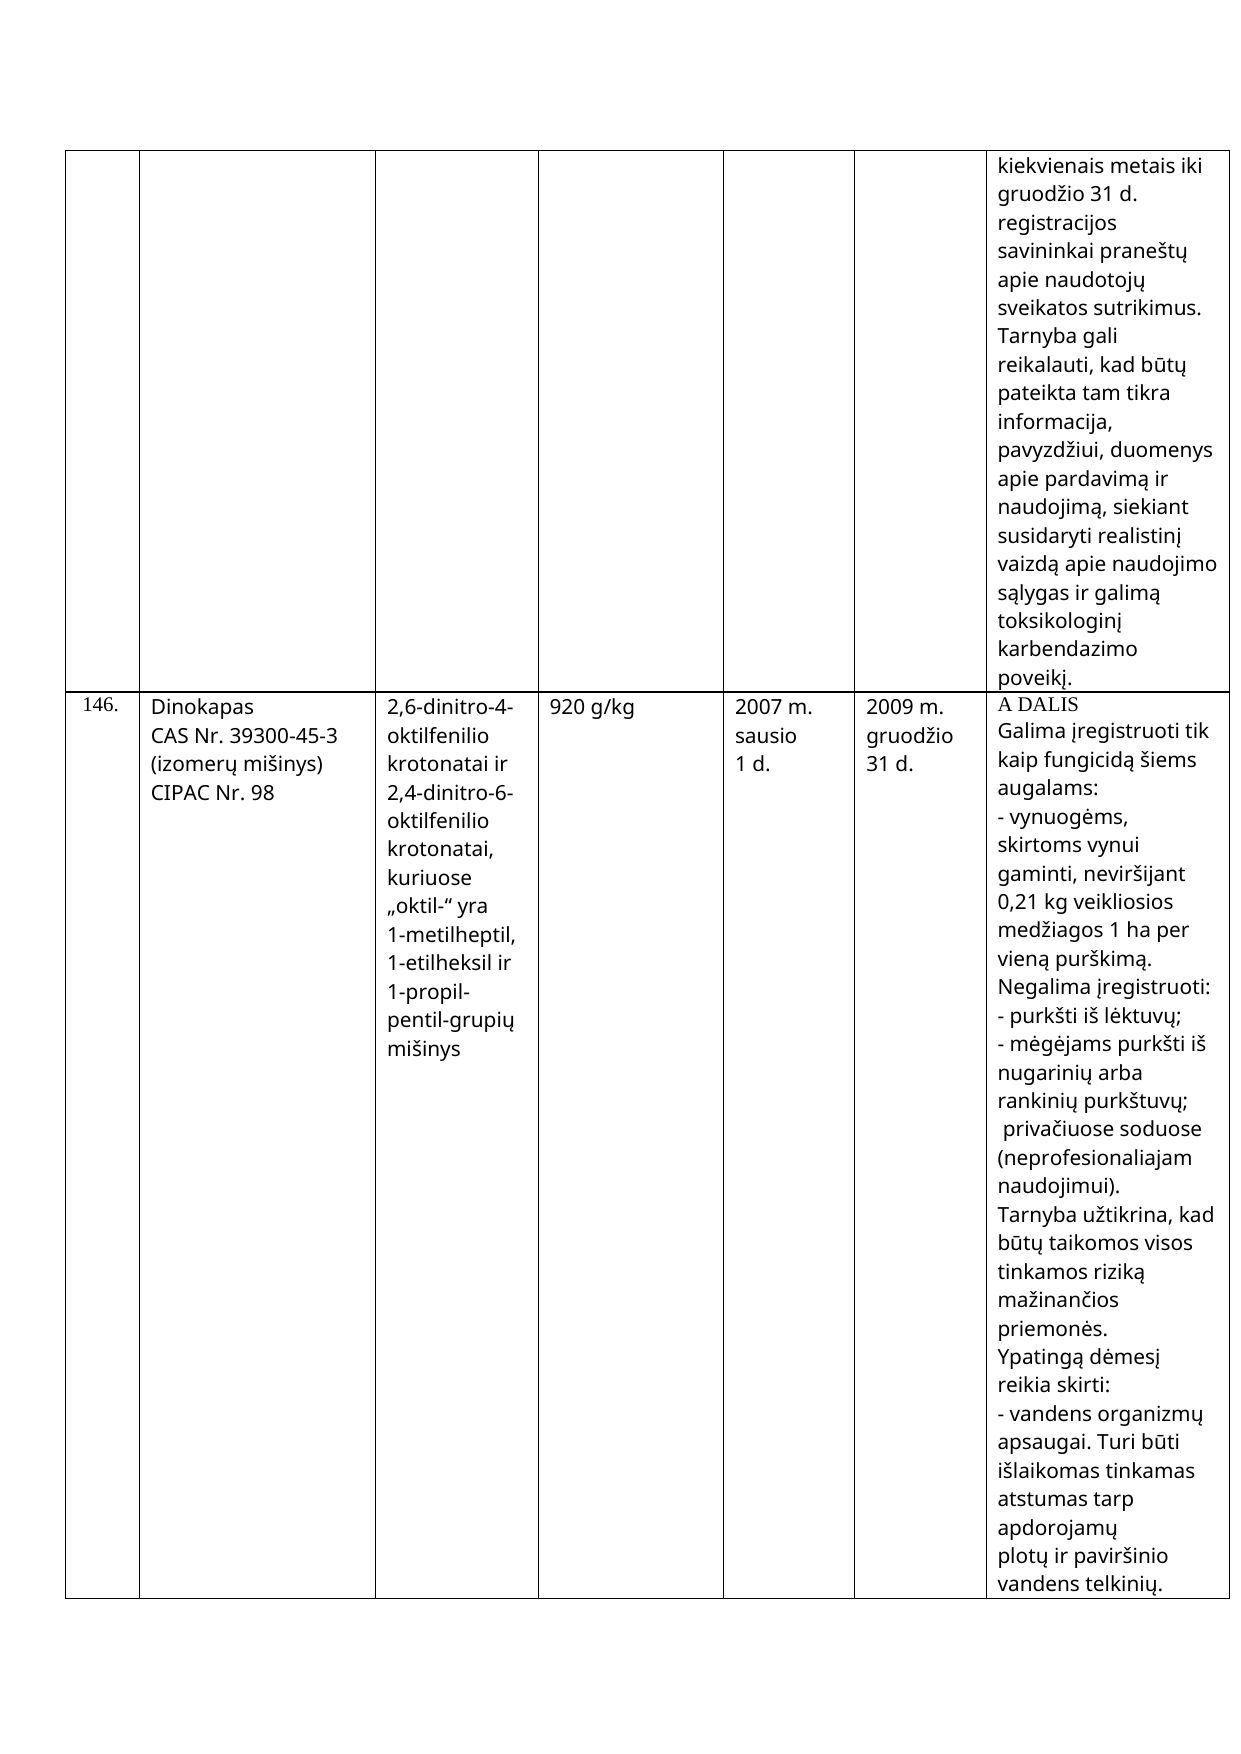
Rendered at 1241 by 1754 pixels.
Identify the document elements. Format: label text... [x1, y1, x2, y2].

table_cell [855, 151, 986, 691]
table_cell 146. [66, 693, 139, 1598]
table_cell 2,6-dinitro-4-oktilfenilio krotonatai ir 2,4-dinitro-6- oktilfenilio krotonatai, kuriuose „oktil-“ yra 1-metilheptil, 1-etilheksil ir 1-propil-pentil-grupių mišinys [376, 693, 538, 1598]
table_cell 2009 m. gruodžio 31 d. [855, 693, 986, 1598]
table_cell 2007 m. sausio 1 d. [724, 693, 854, 1598]
table_cell [724, 151, 854, 691]
table_cell [376, 151, 538, 691]
table_cell Dinokapas CAS Nr. 39300-45-3 (izomerų mišinys) CIPAC Nr. 98 [140, 693, 375, 1598]
table_cell 920 g/kg [539, 693, 723, 1598]
table_cell A DALIS Galima įregistruoti tik kaip fungicidą šiems augalams: - vynuogėms, skirtoms vynui gaminti, neviršijant 0,21 kg veikliosios medžiagos 1 ha per vieną purškimą. Negalima įregistruoti: - purkšti iš lėktuvų; - mėgėjams purkšti iš nugarinių arba rankinių purkštuvų; privačiuose soduose (neprofesionaliajam naudojimui). Tarnyba užtikrina, kad būtų taikomos visos tinkamos riziką mažinančios priemonės. Ypatingą dėmesį reikia skirti: - vandens organizmų apsaugai. Turi būti išlaikomas tinkamas atstumas tarp apdorojamų plotų ir paviršinio vandens telkinių. [987, 693, 1229, 1598]
table_cell [140, 151, 375, 691]
table_cell [66, 151, 139, 691]
table_cell kiekvienais metais iki gruodžio 31 d. registra­cijos savininkai praneštų apie naudotojų sveikatos sutrikimus. Tarnyba gali reikalauti, kad būtų pateikta tam tikra informacija, pavyzdžiui, duomenys apie pardavimą ir naudojimą, siekiant susidaryti realistinį vaizdą apie naudojimo sąlygas ir galimą toksikologinį karbendazimo poveikį. [987, 151, 1229, 691]
table_cell [539, 151, 723, 691]
